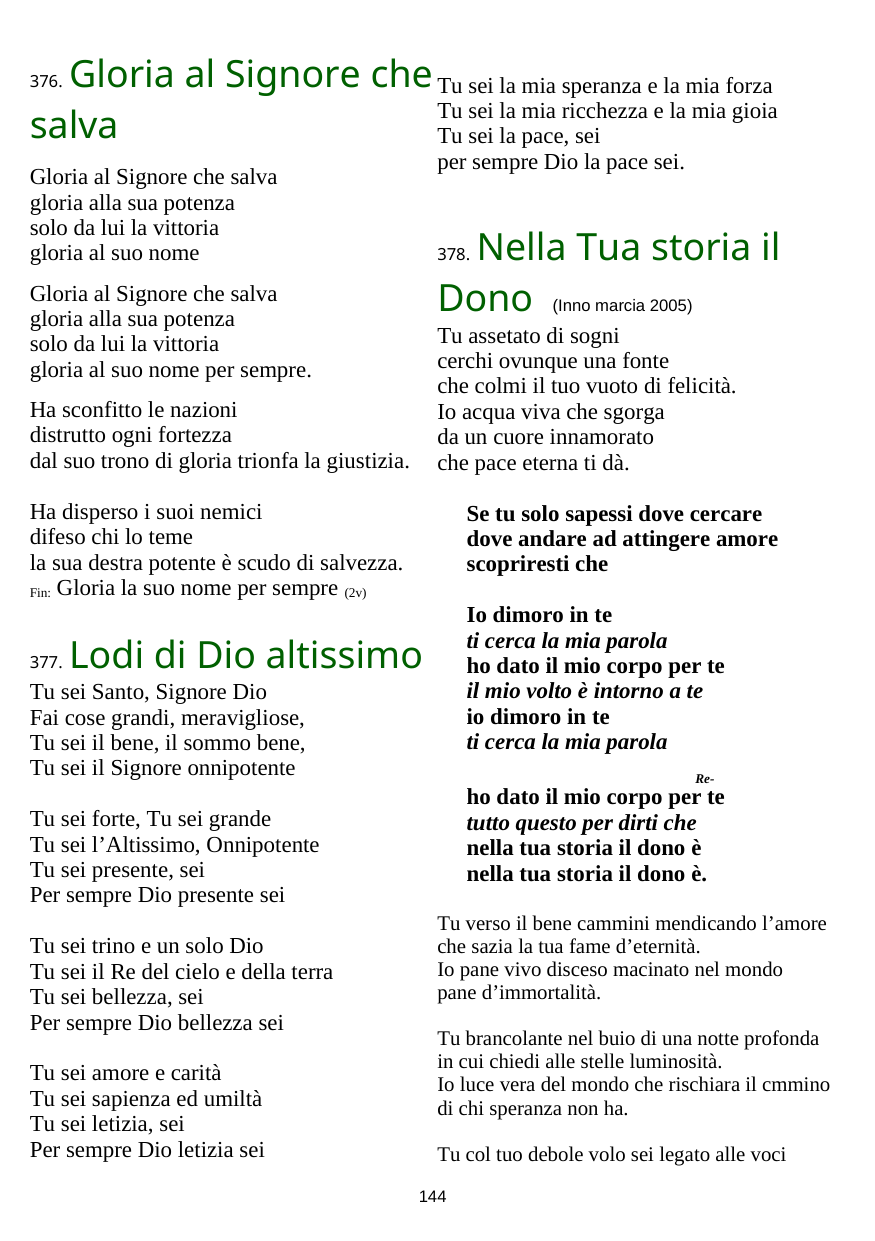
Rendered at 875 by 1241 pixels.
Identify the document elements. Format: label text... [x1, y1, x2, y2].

text tutto questo per dirti che [466, 810, 844, 835]
text che pace eterna ti dà. [437, 450, 844, 475]
text Io dimoro in te [466, 602, 844, 628]
text per sempre Dio la pace sei. [437, 149, 844, 174]
text solo da lui la vittoria [29, 331, 437, 357]
text dal suo trono di gloria trionfa la giustizia. [29, 448, 437, 473]
text dove andare ad attingere amore [466, 526, 844, 551]
text Tu sei il Signore onnipotente [29, 755, 437, 781]
text la sua destra potente è scudo di salvezza. [29, 549, 437, 575]
text Se tu solo sapessi dove cercare [466, 501, 844, 526]
text Per sempre Dio letizia sei [29, 1137, 437, 1162]
text Io pane vivo disceso macinato nel mondo [437, 958, 844, 981]
text Fai cose grandi, meravigliose, [29, 704, 437, 730]
text Tu sei letizia, sei [29, 1111, 437, 1137]
text io dimoro in te [466, 704, 844, 729]
text gloria al suo nome [29, 240, 437, 266]
text pane d’immortalità. [437, 981, 844, 1004]
text nella tua storia il dono è [466, 835, 844, 861]
text Tu sei presente, sei [29, 857, 437, 882]
text Tu sei la mia speranza e la mia forza [437, 73, 844, 98]
text Tu brancolante nel buio di una notte profonda [437, 1027, 844, 1050]
text gloria alla sua potenza [29, 189, 437, 215]
text Io luce vera del mondo che rischiara il cmmino [437, 1073, 844, 1096]
text Tu sei l’Altissimo, Onnipotente [29, 832, 437, 857]
text Per sempre Dio bellezza sei [29, 1009, 437, 1035]
text Gloria al Signore che salva [29, 164, 437, 189]
text di chi speranza non ha. [437, 1096, 844, 1119]
text Tu sei la pace, sei [437, 123, 844, 149]
text difeso chi lo teme [29, 524, 437, 549]
text ti cerca la mia parola [466, 628, 844, 653]
text 377. Lodi di Dio altissimo [29, 628, 437, 679]
text scopriresti che [466, 551, 844, 577]
text Tu sei trino e un solo Dio [29, 933, 437, 959]
text ho dato il mio corpo per te [466, 653, 844, 678]
text Per sempre Dio presente sei [29, 882, 437, 908]
text distrutto ogni fortezza [29, 422, 437, 448]
text Tu sei Santo, Signore Dio [29, 679, 437, 704]
text 376. Gloria al Signore che salva [29, 47, 437, 149]
text ti cerca la mia parola [466, 729, 844, 755]
text gloria alla sua potenza [29, 306, 437, 331]
text Tu sei amore e carità [29, 1060, 437, 1086]
text Tu col tuo debole volo sei legato alle voci [437, 1143, 844, 1166]
text Tu sei sapienza ed umiltà [29, 1086, 437, 1111]
text Ha sconfitto le nazioni [29, 397, 437, 422]
text solo da lui la vittoria [29, 215, 437, 240]
text Io acqua viva che sgorga [437, 399, 844, 424]
text in cui chiedi alle stelle luminosità. [437, 1050, 844, 1073]
text Tu sei la mia ricchezza e la mia gioia [437, 98, 844, 123]
text il mio volto è intorno a te [466, 678, 844, 704]
text da un cuore innamorato [437, 424, 844, 450]
text Tu assetato di sogni [437, 323, 844, 348]
text Tu sei il bene, il sommo bene, [29, 730, 437, 755]
text Tu sei forte, Tu sei grande [29, 806, 437, 832]
text gloria al suo nome per sempre. [29, 357, 437, 382]
text Tu sei bellezza, sei [29, 984, 437, 1009]
text Re- [466, 769, 844, 784]
text Ha disperso i suoi nemici [29, 499, 437, 524]
text 378. Nella Tua storia il Dono (Inno marcia 2005) [437, 221, 844, 323]
text ho dato il mio corpo per te [466, 784, 844, 810]
text Tu sei il Re del cielo e della terra [29, 959, 437, 984]
text che colmi il tuo vuoto di felicità. [437, 373, 844, 399]
text nella tua storia il dono è. [466, 861, 844, 886]
text che sazia la tua fame d’eternità. [437, 934, 844, 958]
text Gloria al Signore che salva [29, 281, 437, 306]
text Fin: Gloria la suo nome per sempre (2v) [29, 575, 437, 600]
text Tu verso il bene cammini mendicando l’amore [437, 911, 844, 934]
text cerchi ovunque una fonte [437, 348, 844, 373]
